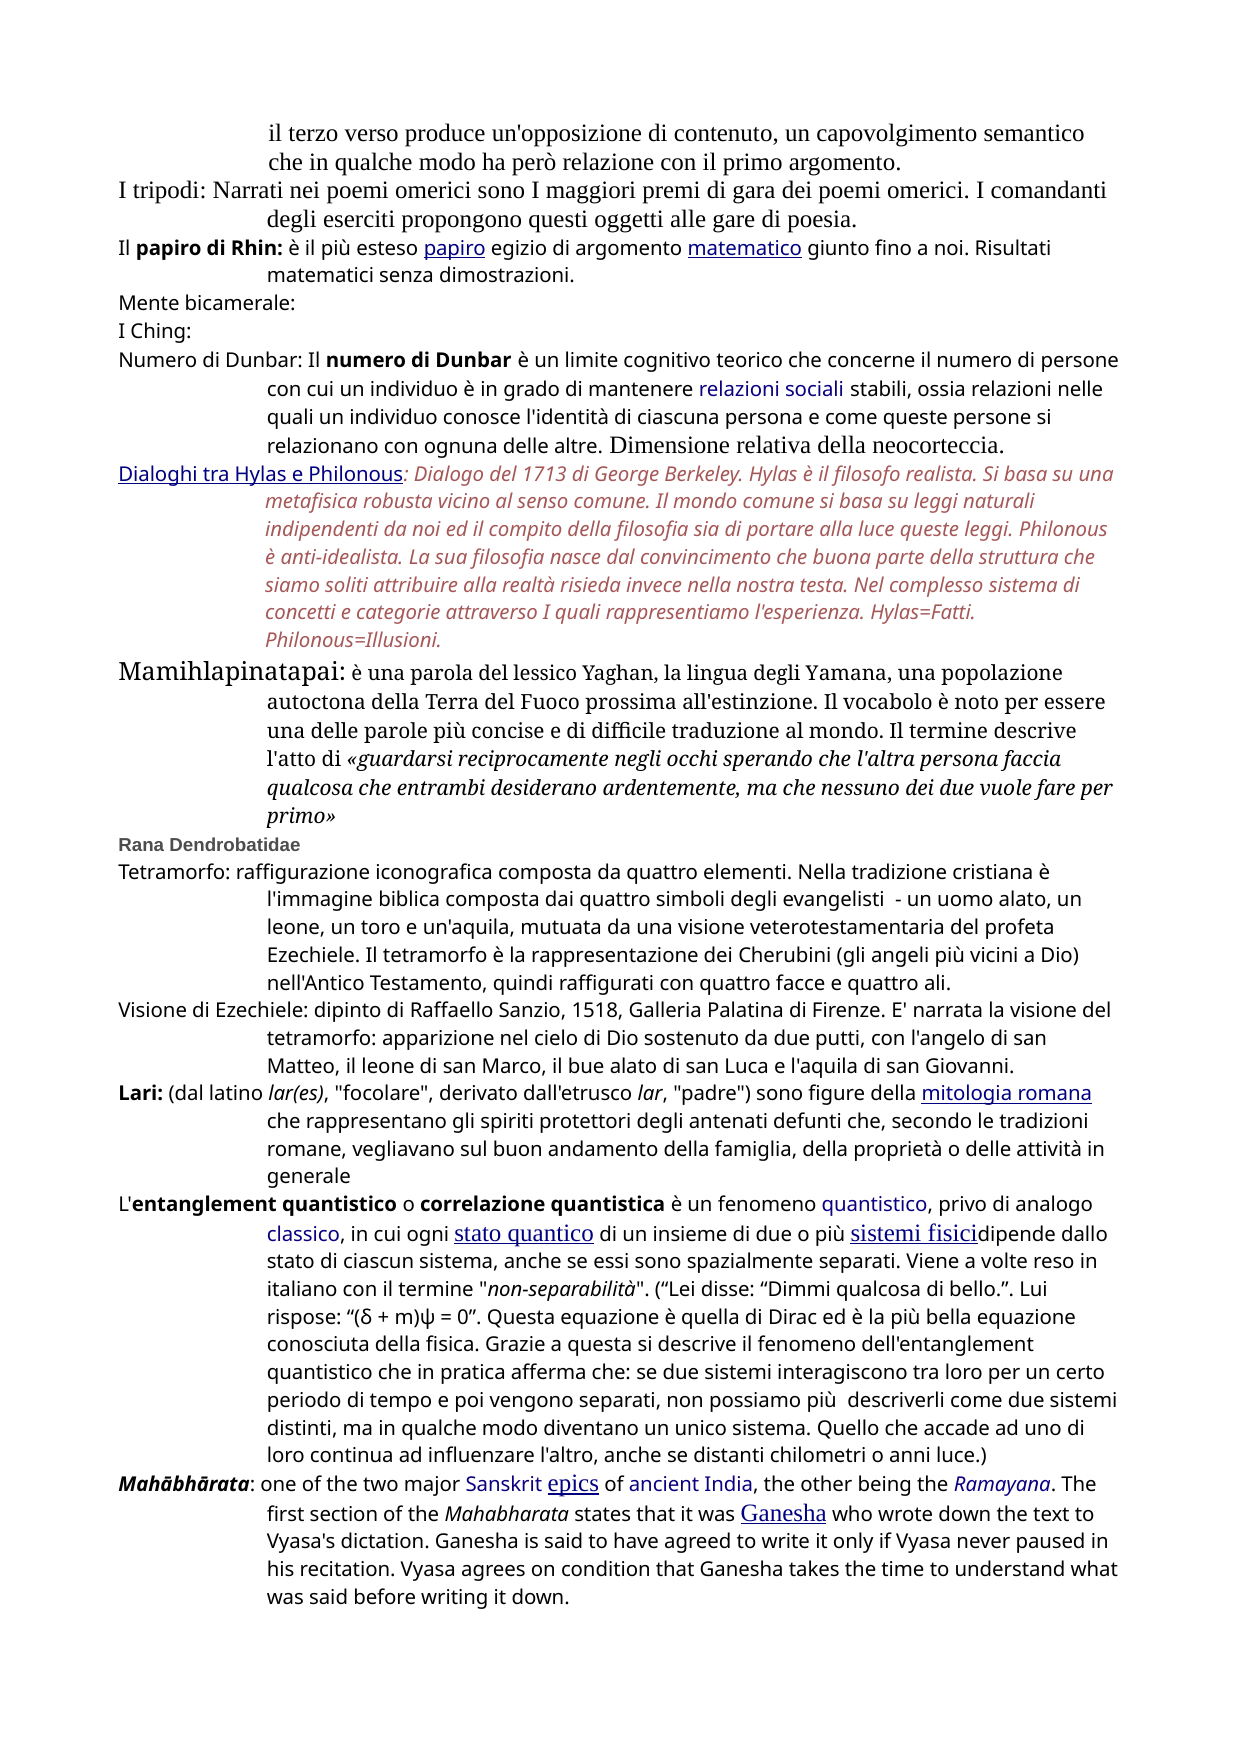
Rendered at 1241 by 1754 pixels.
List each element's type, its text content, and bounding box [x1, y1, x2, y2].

text il terzo verso produce un'opposizione di contenuto, un capovolgimento semantico che in qualche modo ha però relazione con il primo argomento. [118, 118, 1122, 176]
text Rana Dendrobatidae [118, 830, 1122, 857]
text Mahābhārata: one of the two major Sanskrit epics of ancient India, the other being the Ramayana. The first section of the Mahabharata states that it was Ganesha who wrote down the text to Vyasa's dictation. Ganesha is said to have agreed to write it only if Vyasa never paused in his recitation. Vyasa agrees on condition that Ganesha takes the time to understand what was said before writing it down. [118, 1468, 1122, 1610]
text Mamihlapinatapai: è una parola del lessico Yaghan, la lingua degli Yamana, una popolazione autoctona della Terra del Fuoco prossima all'estinzione. Il vocabolo è noto per essere una delle parole più concise e di difficile traduzione al mondo. Il termine descrive l'atto di «guardarsi reciprocamente negli occhi sperando che l'altra persona faccia qualcosa che entrambi desiderano ardentemente, ma che nessuno dei due vuole fare per primo» [118, 653, 1122, 830]
text Dialoghi tra Hylas e Philonous: Dialogo del 1713 di George Berkeley. Hylas è il filosofo realista. Si basa su una metafisica robusta vicino al senso comune. Il mondo comune si basa su leggi naturali indipendenti da noi ed il compito della filosofia sia di portare alla luce queste leggi. Philonous è anti-idealista. La sua filosofia nasce dal convincimento che buona parte della struttura che siamo soliti attribuire alla realtà risieda invece nella nostra testa. Nel complesso sistema di concetti e categorie attraverso I quali rappresentiamo l'esperienza. Hylas=Fatti. Philonous=Illusioni. [118, 459, 1122, 653]
text Lari: (dal latino lar(es), "focolare", derivato dall'etrusco lar, "padre") sono figure della mitologia romana che rappresentano gli spiriti protettori degli antenati defunti che, secondo le tradizioni romane, vegliavano sul buon andamento della famiglia, della proprietà o delle attività in generale [118, 1079, 1122, 1190]
text Tetramorfo: raffigurazione iconografica composta da quattro elementi. Nella tradizione cristiana è l'immagine biblica composta dai quattro simboli degli evangelisti - un uomo alato, un leone, un toro e un'aquila, mutuata da una visione veterotestamentaria del profeta Ezechiele. Il tetramorfo è la rappresentazione dei Cherubini (gli angeli più vicini a Dio) nell'Antico Testamento, quindi raffigurati con quattro facce e quattro ali. [118, 857, 1122, 996]
text Mente bicamerale: [118, 288, 1122, 316]
text L'entanglement quantistico o correlazione quantistica è un fenomeno quantistico, privo di analogo classico, in cui ogni stato quantico di un insieme di due o più sistemi fisicidipende dallo stato di ciascun sistema, anche se essi sono spazialmente separati. Viene a volte reso in italiano con il termine "non-separabilità". (“Lei disse: “Dimmi qualcosa di bello.”. Lui rispose: “(δ + m)ψ = 0”. Questa equazione è quella di Dirac ed è la più bella equazione conosciuta della fisica. Grazie a questa si descrive il fenomeno dell'entanglement quantistico che in pratica afferma che: se due sistemi interagiscono tra loro per un certo periodo di tempo e poi vengono separati, non possiamo più descriverli come due sistemi distinti, ma in qualche modo diventano un unico sistema. Quello che accade ad uno di loro continua ad influenzare l'altro, anche se distanti chilometri o anni luce.) [118, 1190, 1122, 1468]
text Numero di Dunbar: Il numero di Dunbar è un limite cognitivo teorico che concerne il numero di persone con cui un individuo è in grado di mantenere relazioni sociali stabili, ossia relazioni nelle quali un individuo conosce l'identità di ciascuna persona e come queste persone si relazionano con ognuna delle altre. Dimensione relativa della neocorteccia. [118, 344, 1122, 459]
text Il papiro di Rhin: è il più esteso papiro egizio di argomento matematico giunto fino a noi. Risultati matematici senza dimostrazioni. [118, 233, 1122, 288]
text Visione di Ezechiele: dipinto di Raffaello Sanzio, 1518, Galleria Palatina di Firenze. E' narrata la visione del tetramorfo: apparizione nel cielo di Dio sostenuto da due putti, con l'angelo di san Matteo, il leone di san Marco, il bue alato di san Luca e l'aquila di san Giovanni. [118, 996, 1122, 1079]
text I tripodi: Narrati nei poemi omerici sono I maggiori premi di gara dei poemi omerici. I comandanti degli eserciti propongono questi oggetti alle gare di poesia. [118, 176, 1122, 233]
text I Ching: [118, 316, 1122, 344]
